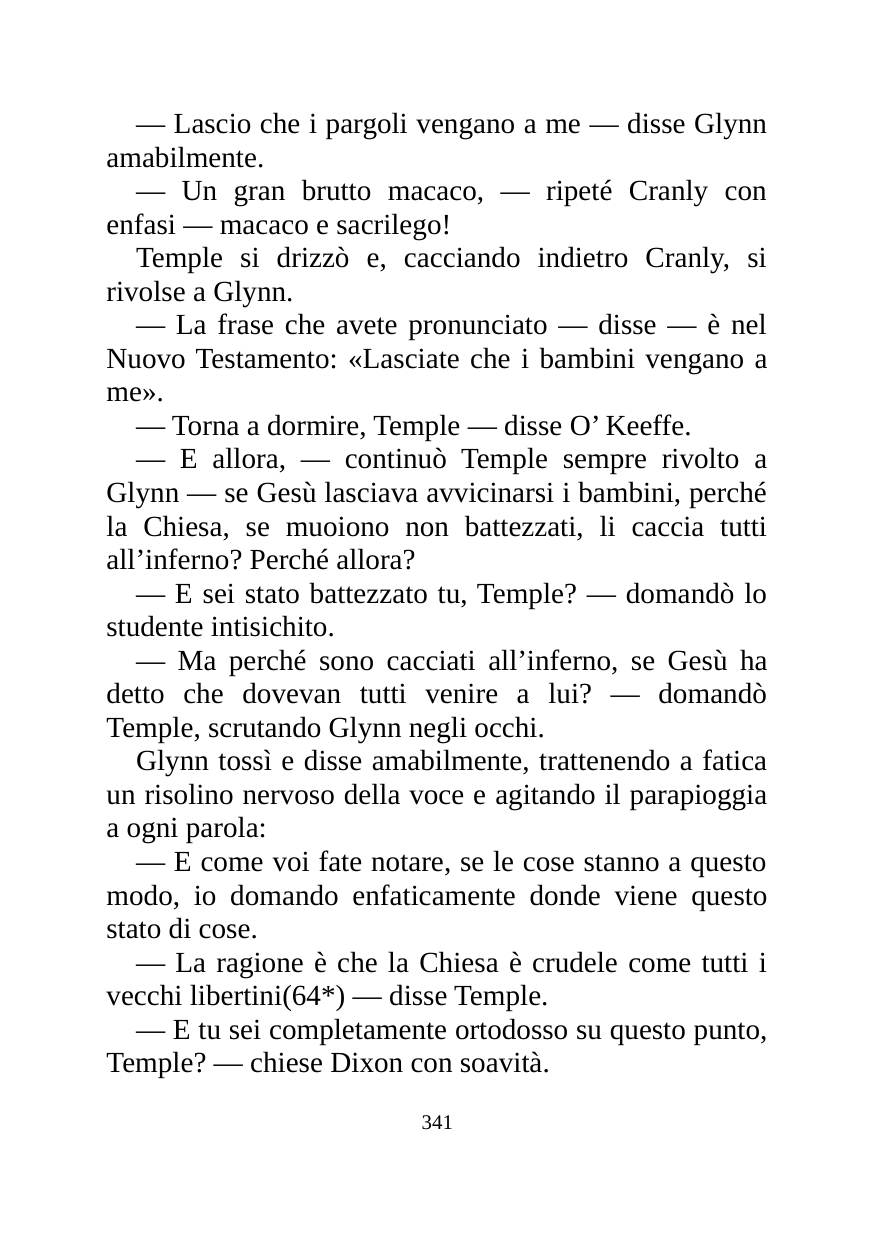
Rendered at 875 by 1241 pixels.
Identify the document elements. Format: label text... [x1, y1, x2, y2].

text — La ragione è che la Chiesa è crudele come tutti i vecchi libertini(64*) — disse Temple. [106, 945, 768, 1012]
text — La frase che avete pronunciato — disse — è nel Nuovo Testamento: «Lasciate che i bambini vengano a me». [106, 307, 768, 408]
text Glynn tossì e disse amabilmente, trattenendo a fatica un risolino nervoso della voce e agitando il parapioggia a ogni parola: [106, 743, 768, 844]
text — Ma perché sono cacciati all’inferno, se Gesù ha detto che dovevan tutti venire a lui? — domandò Temple, scrutando Glynn negli occhi. [106, 643, 768, 743]
text — E come voi fate notare, se le cose stanno a questo modo, io domando enfaticamente donde viene questo stato di cose. [106, 844, 768, 945]
text Temple si drizzò e, cacciando indietro Cranly, si rivolse a Glynn. [106, 240, 768, 307]
text — Torna a dormire, Temple — disse O’ Keeffe. [106, 408, 768, 442]
text — E tu sei completamente ortodosso su questo punto, Temple? — chiese Dixon con soavità. [106, 1012, 768, 1079]
text — Lascio che i pargoli vengano a me — disse Glynn amabilmente. [106, 106, 768, 173]
text — E allora, — continuò Temple sempre rivolto a Glynn — se Gesù lasciava avvicinarsi i bambini, perché la Chiesa, se muoiono non battezzati, li caccia tutti all’inferno? Perché allora? [106, 442, 768, 576]
text — Un gran brutto macaco, — ripeté Cranly con enfasi — macaco e sacrilego! [106, 173, 768, 240]
text — E sei stato battezzato tu, Temple? — domandò lo studente intisichito. [106, 576, 768, 643]
